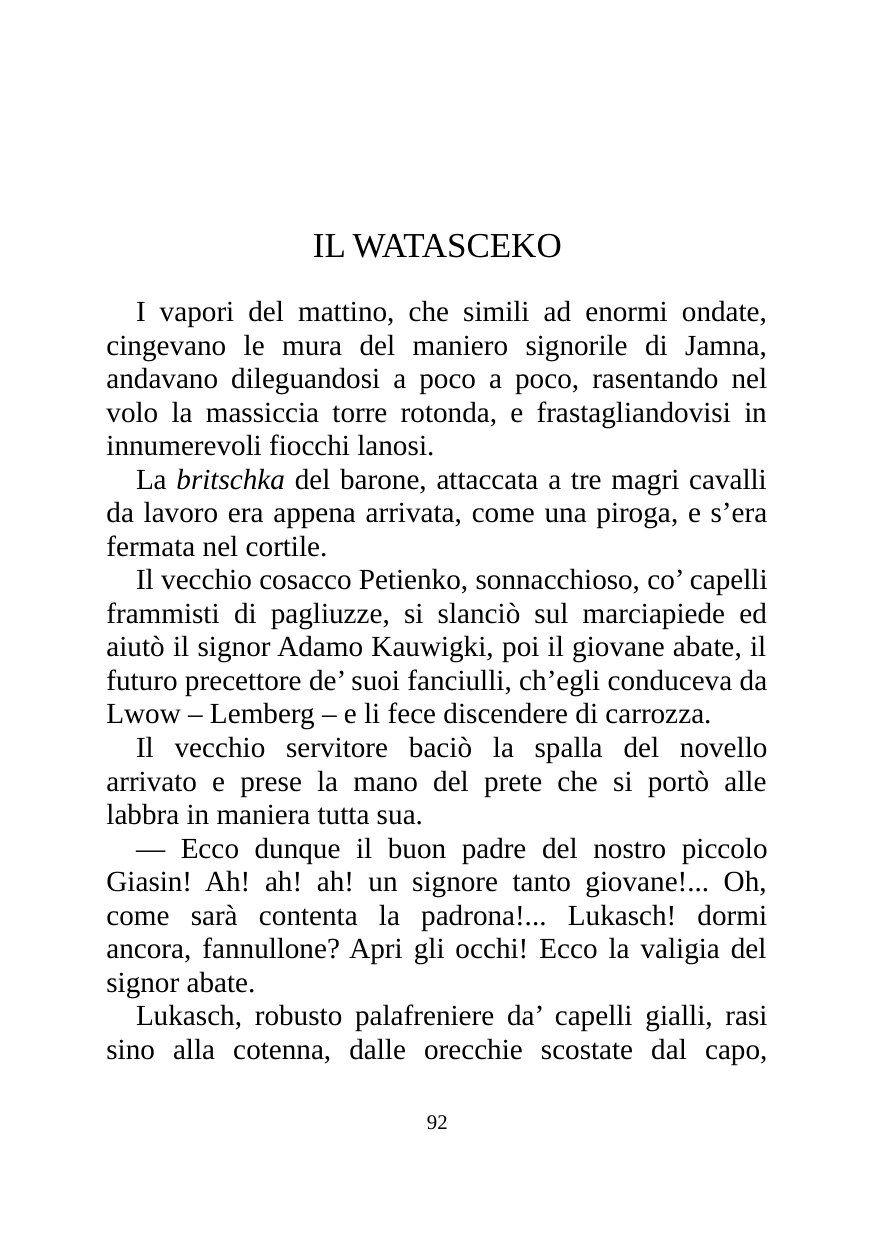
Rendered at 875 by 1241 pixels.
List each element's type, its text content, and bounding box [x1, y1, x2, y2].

text — Ecco dunque il buon padre del nostro piccolo Giasin! Ah! ah! ah! un signore tanto giovane!... Oh, come sarà contenta la padrona!... Lukasch! dormi ancora, fannullone? Apri gli occhi! Ecco la valigia del signor abate. [106, 831, 768, 998]
subtitle IL WATASCEKO [106, 224, 768, 264]
text Il vecchio cosacco Petienko, sonnacchioso, co’ capelli frammisti di pagliuzze, si slanciò sul marciapiede ed aiutò il signor Adamo Kauwigki, poi il giovane abate, il futuro precettore de’ suoi fanciulli, ch’egli conduceva da Lwow – Lemberg – e li fece discendere di carrozza. [106, 562, 768, 730]
text Il vecchio servitore baciò la spalla del novello arrivato e prese la mano del prete che si portò alle labbra in maniera tutta sua. [106, 730, 768, 831]
text Lukasch, robusto palafreniere da’ capelli gialli, rasi sino alla cotenna, dalle orecchie scostate dal capo, [106, 998, 768, 1066]
text I vapori del mattino, che simili ad enormi ondate, cingevano le mura del maniero signorile di Jamna, andavano dileguandosi a poco a poco, rasentando nel volo la massiccia torre rotonda, e frastagliandovisi in innumerevoli fiocchi lanosi. [106, 294, 768, 462]
text La britschka del barone, attaccata a tre magri cavalli da lavoro era appena arrivata, come una piroga, e s’era fermata nel cortile. [106, 462, 768, 562]
